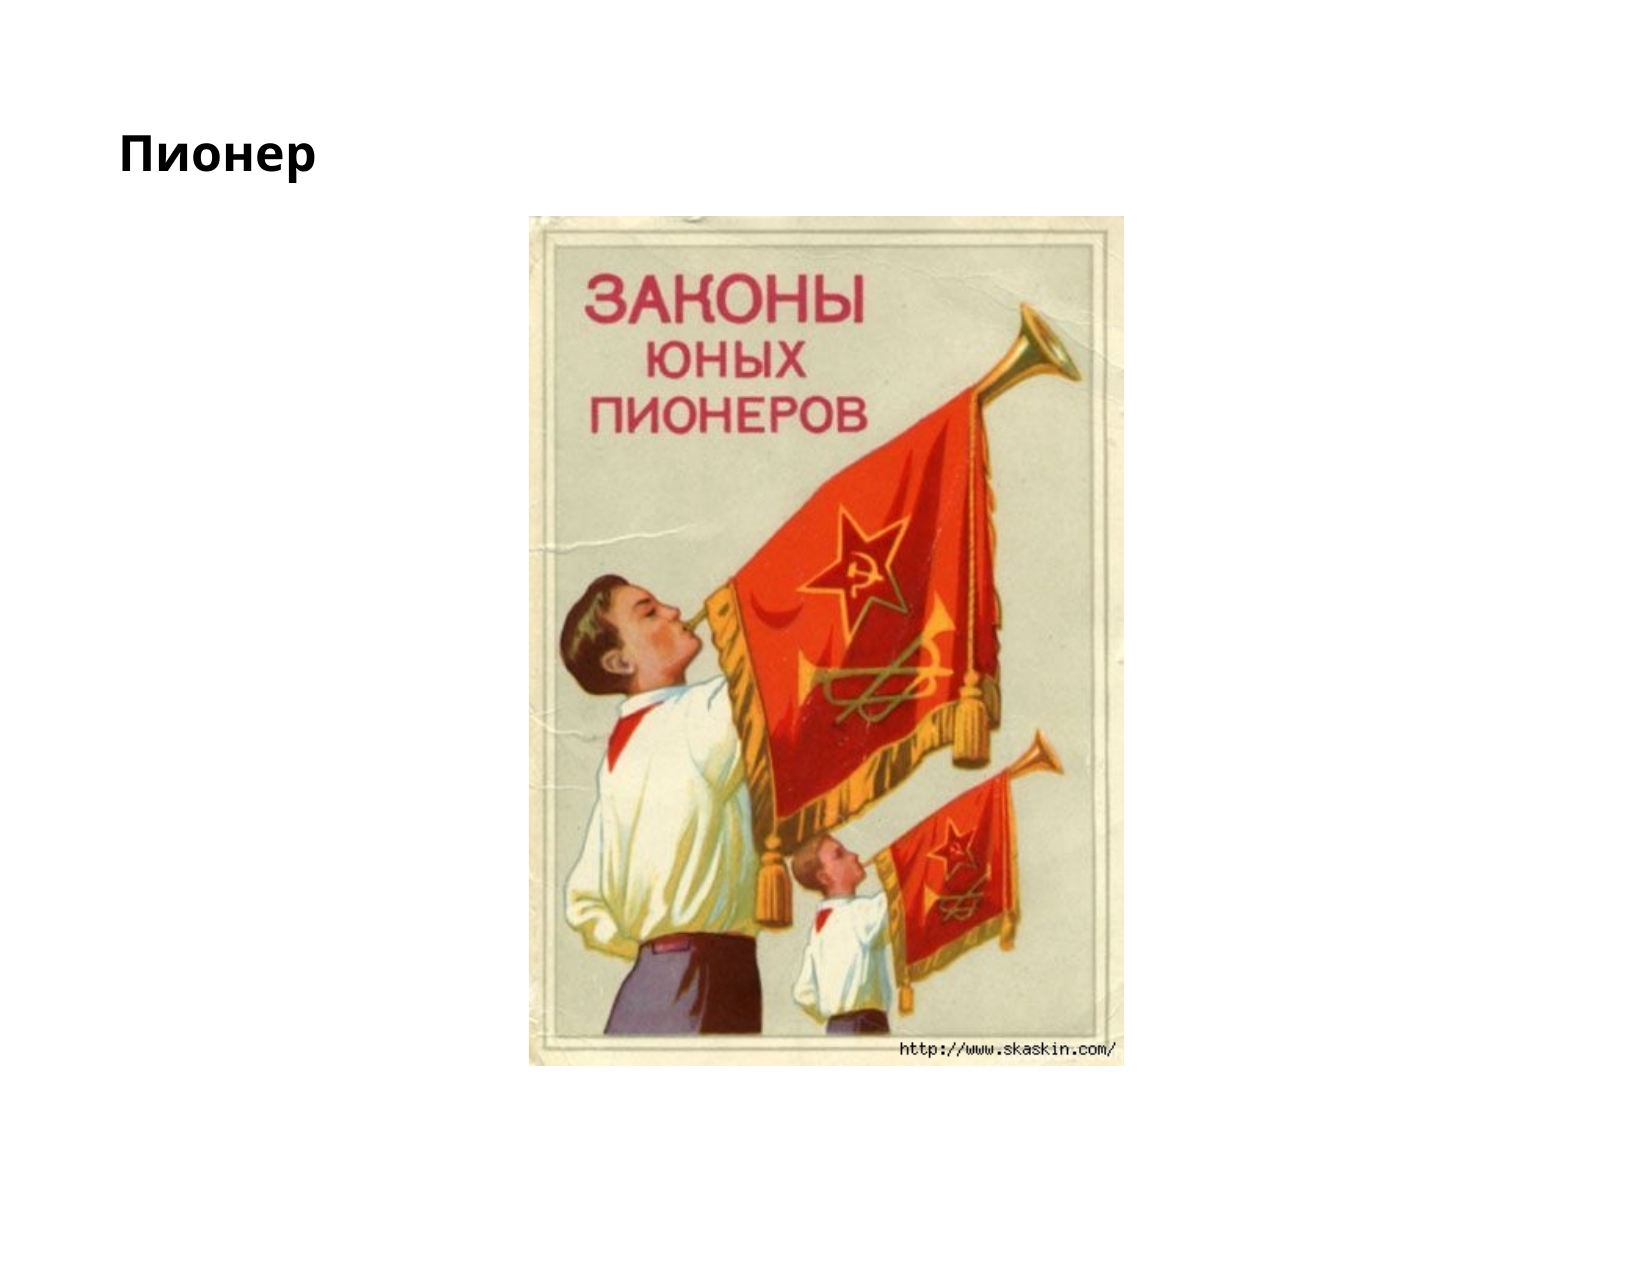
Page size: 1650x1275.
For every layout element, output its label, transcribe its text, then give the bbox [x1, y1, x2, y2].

subtitle Пионер [118, 118, 1532, 186]
picture [528, 216, 1125, 1066]
